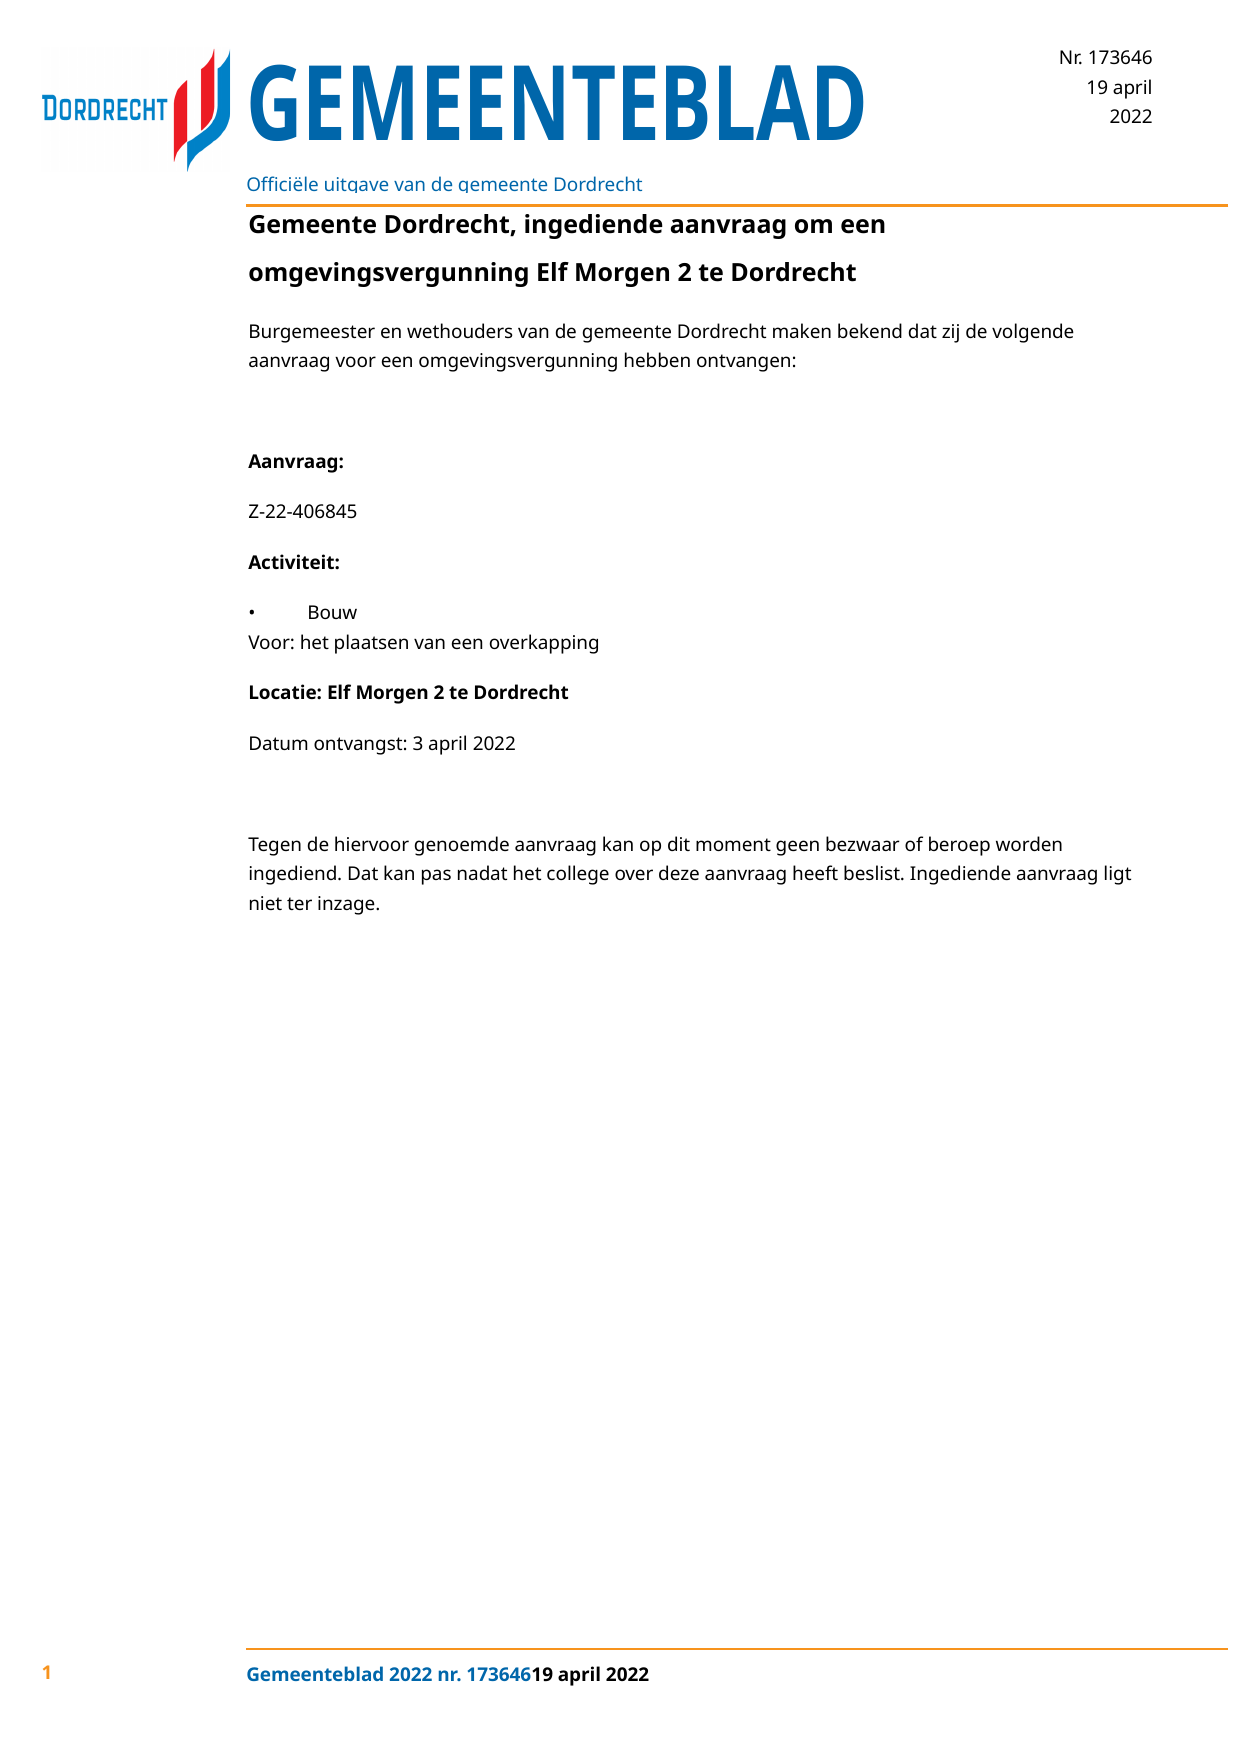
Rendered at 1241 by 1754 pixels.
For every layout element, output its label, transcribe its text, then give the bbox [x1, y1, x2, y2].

list Bouw [248, 599, 1152, 625]
text Aanvraag: [248, 448, 1152, 474]
text Tegen de hiervoor genoemde aanvraag kan op dit moment geen bezwaar of beroep worden ingediend. Dat kan pas nadat het college over deze aanvraag heeft beslist. Ingediende aanvraag ligt niet ter inzage. [248, 831, 1152, 916]
text Z-22-406845 [248, 499, 1152, 524]
text Burgemeester en wethouders van de gemeente Dordrecht maken bekend dat zij de volgende aanvraag voor een omgevingsvergunning hebben ontvangen: [248, 318, 1152, 373]
picture [41, 47, 231, 172]
text Datum ontvangst: 3 april 2022 [248, 730, 1152, 756]
text Voor: het plaatsen van een overkapping [248, 629, 1152, 655]
text Gemeente Dordrecht, ingediende aanvraag om een omgevingsvergunning Elf Morgen 2 te Dordrecht [248, 207, 1152, 288]
text Activiteit: [248, 549, 1152, 575]
text Locatie: Elf Morgen 2 te Dordrecht [248, 679, 1152, 705]
